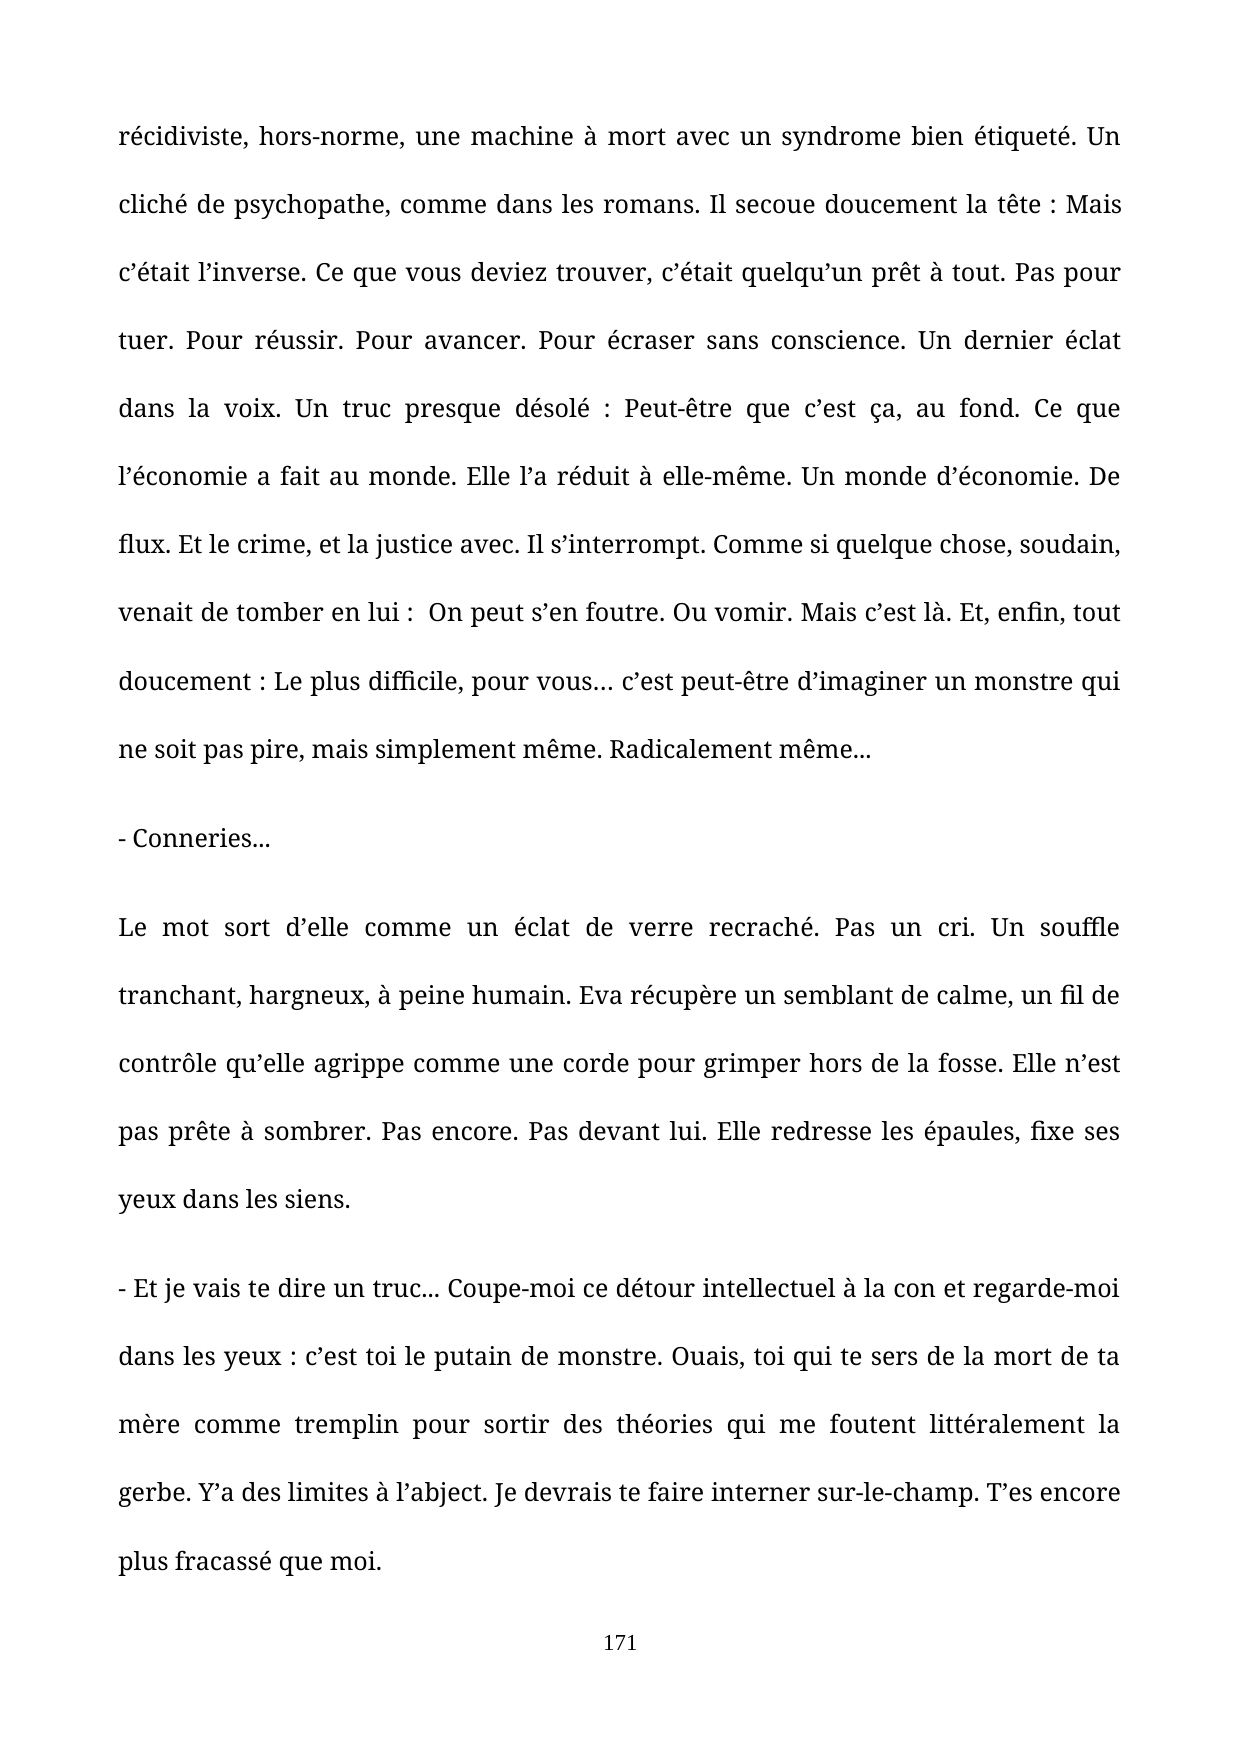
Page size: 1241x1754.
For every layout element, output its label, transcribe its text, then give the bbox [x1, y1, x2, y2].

text - Et je vais te dire un truc... Coupe-moi ce détour intellectuel à la con et regarde-moi dans les yeux : c’est toi le putain de monstre. Ouais, toi qui te sers de la mort de ta mère comme tremplin pour sortir des théories qui me foutent littéralement la gerbe. Y’a des limites à l’abject. Je devrais te faire interner sur-le-champ. T’es encore plus fracassé que moi. [118, 1271, 1122, 1577]
text Le mot sort d’elle comme un éclat de verre recraché. Pas un cri. Un souffle tranchant, hargneux, à peine humain. Eva récupère un semblant de calme, un fil de contrôle qu’elle agrippe comme une corde pour grimper hors de la fosse. Elle n’est pas prête à sombrer. Pas encore. Pas devant lui. Elle redresse les épaules, fixe ses yeux dans les siens. [118, 909, 1122, 1216]
text - Conneries... [118, 820, 1122, 854]
text récidiviste, hors-norme, une machine à mort avec un syndrome bien étiqueté. Un cliché de psychopathe, comme dans les romans. Il secoue doucement la tête : Mais c’était l’inverse. Ce que vous deviez trouver, c’était quelqu’un prêt à tout. Pas pour tuer. Pour réussir. Pour avancer. Pour écraser sans conscience. Un dernier éclat dans la voix. Un truc presque désolé : Peut-être que c’est ça, au fond. Ce que l’économie a fait au monde. Elle l’a réduit à elle-même. Un monde d’économie. De flux. Et le crime, et la justice avec. Il s’interrompt. Comme si quelque chose, soudain, venait de tomber en lui : On peut s’en foutre. Ou vomir. Mais c’est là. Et, enfin, tout doucement : Le plus difficile, pour vous… c’est peut-être d’imaginer un monstre qui ne soit pas pire, mais simplement même. Radicalement même... [118, 118, 1122, 765]
